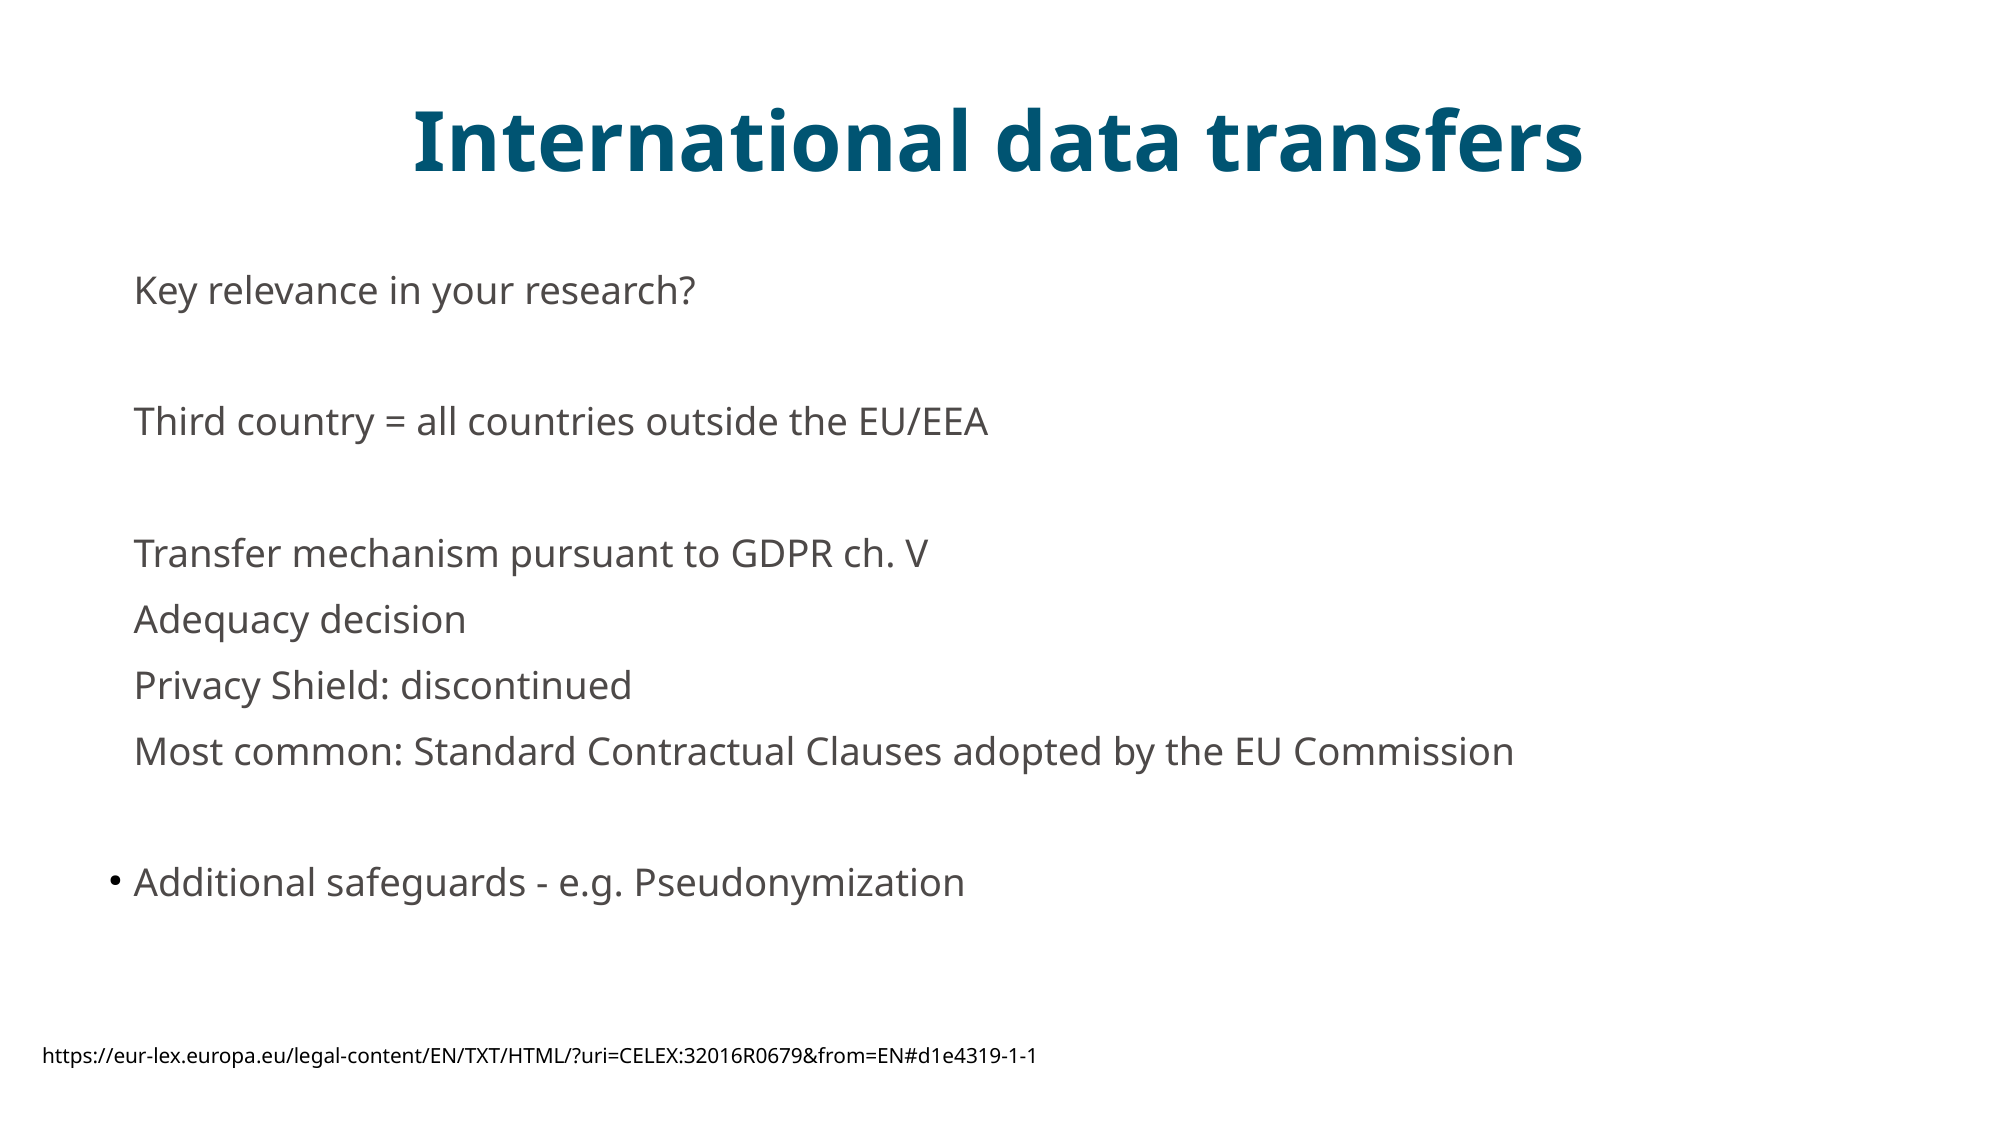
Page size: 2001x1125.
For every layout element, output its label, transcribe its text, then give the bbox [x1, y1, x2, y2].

list Key relevance in your research? Third country = all countries outside the EU/EEA Transfer mechanism pursuant to GDPR ch. V Adequacy decision Privacy Shield: discontinued Most common: Standard Contractual Clauses adopted by the EU Commission Additional safeguards - e.g. Pseudonymization [100, 263, 1901, 916]
text_box https://eur-lex.europa.eu/legal-content/EN/TXT/HTML/?uri=CELEX:32016R0679&from=EN#d1e4319-1-1 [27, 1033, 1986, 1125]
title International data transfers [99, 44, 1900, 233]
